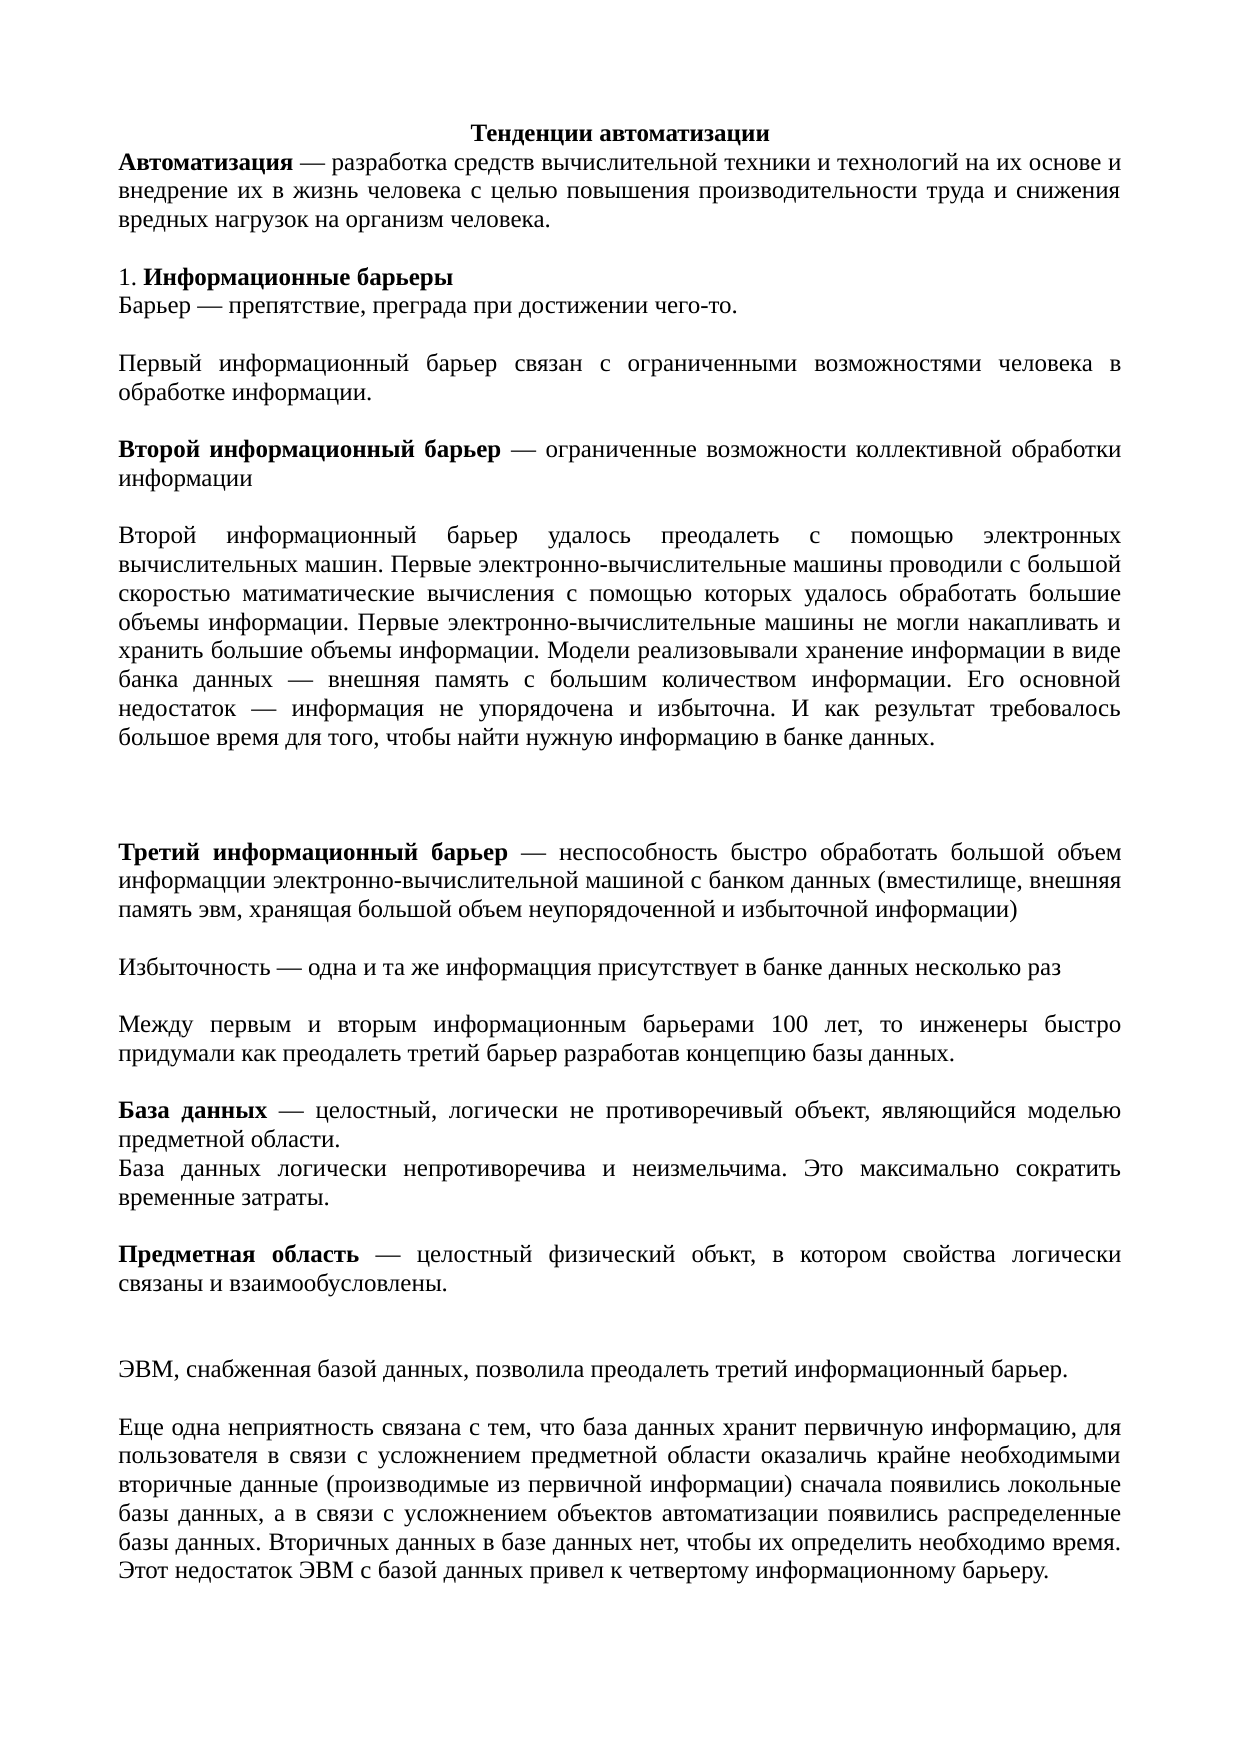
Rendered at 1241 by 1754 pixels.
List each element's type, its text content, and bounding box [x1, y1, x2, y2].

text Первый информационный барьер связан с ограниченными возможностями человека в обработке информации. [118, 348, 1122, 406]
text Барьер — препятствие, преграда при достижении чего-то. [118, 291, 1122, 319]
text ЭВМ, снабженная базой данных, позволила преодалеть третий информационный барьер. [118, 1354, 1122, 1383]
text Автоматизация — разработка средств вычислительной техники и технологий на их основе и внедрение их в жизнь человека с целью повышения производительности труда и снижения вредных нагрузок на организм человека. [118, 147, 1122, 233]
text База данных логически непротиворечива и неизмельчима. Это максимально сократить временные затраты. [118, 1153, 1122, 1211]
text Между первым и вторым информационным барьерами 100 лет, то инженеры быстро придумали как преодалеть третий барьер разработав концепцию базы данных. [118, 1009, 1122, 1067]
text Тенденции автоматизации [118, 118, 1122, 147]
text 1. Информационные барьеры [118, 262, 1122, 291]
text Избыточность — одна и та же информацция присутствует в банке данных несколько раз [118, 952, 1122, 981]
text Еще одна неприятность связана с тем, что база данных хранит первичную информацию, для пользователя в связи с усложнением предметной области оказаличь крайне необходимыми вторичные данные (производимые из первичной информации) сначала появились локольные базы данных, а в связи с усложнением объектов автоматизации появились распределенные базы данных. Вторичных данных в базе данных нет, чтобы их определить необходимо время. Этот недостаток ЭВМ с базой данных привел к четвертому информационному барьеру. [118, 1412, 1122, 1584]
text Второй информационный барьер — ограниченные возможности коллективной обработки информации [118, 434, 1122, 492]
text Третий информационный барьер — неспособность быстро обработать большой объем информацции электронно-вычислительной машиной с банком данных (вместилище, внешняя память эвм, хранящая большой объем неупорядоченной и избыточной информации) [118, 837, 1122, 923]
text Второй информационный барьер удалось преодалеть с помощью электронных вычислительных машин. Первые электронно-вычислительные машины проводили с большой скоростью матиматические вычисления с помощью которых удалось обработать большие объемы информации. Первые электронно-вычислительные машины не могли накапливать и хранить большие объемы информации. Модели реализовывали хранение информации в виде банка данных — внешняя память с большим количеством информации. Его основной недостаток — информация не упорядочена и избыточна. И как результат требовалось большое время для того, чтобы найти нужную информацию в банке данных. [118, 521, 1122, 751]
text Предметная область — целостный физический объкт, в котором свойства логически связаны и взаимообусловлены. [118, 1239, 1122, 1297]
text База данных — целостный, логически не противоречивый объект, являющийся моделью предметной области. [118, 1096, 1122, 1153]
